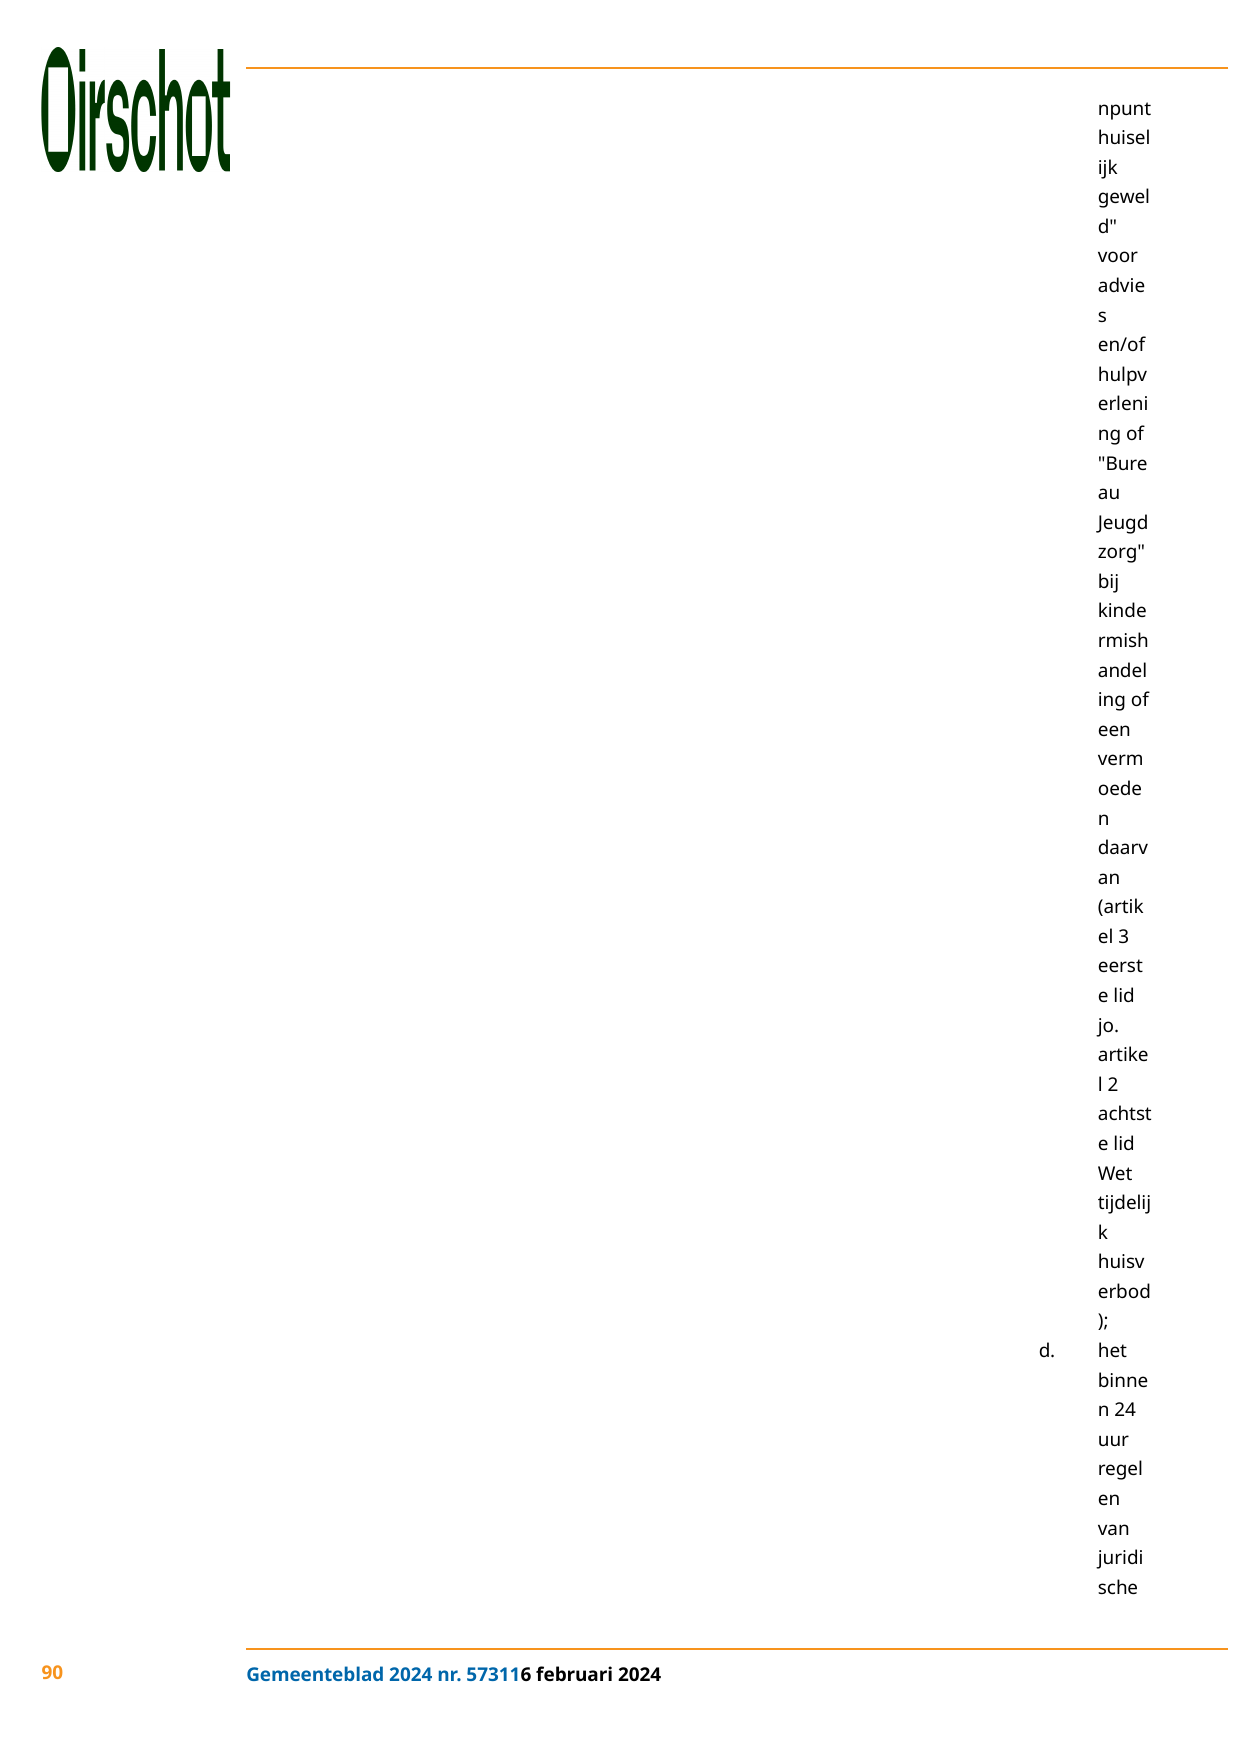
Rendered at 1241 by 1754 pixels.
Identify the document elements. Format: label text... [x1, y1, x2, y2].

table_cell [700, 95, 813, 1600]
table_cell [926, 95, 1038, 1600]
table_cell [474, 95, 587, 1600]
table_cell npunt huiselijk geweld" voor advies en/of hulpverlening of "Bureau Jeugdzorg" bij kindermishandeling of een vermoeden daarvan (artikel 3 eerste lid jo. artikel 2 achtste lid Wet tijdelijk huisverbod); het binnen 24 uur regelen van juridische [1039, 95, 1152, 1600]
table_cell [813, 95, 926, 1600]
picture [41, 47, 231, 172]
table_cell [587, 95, 700, 1600]
table_cell [248, 95, 361, 1600]
table_cell [361, 95, 474, 1600]
